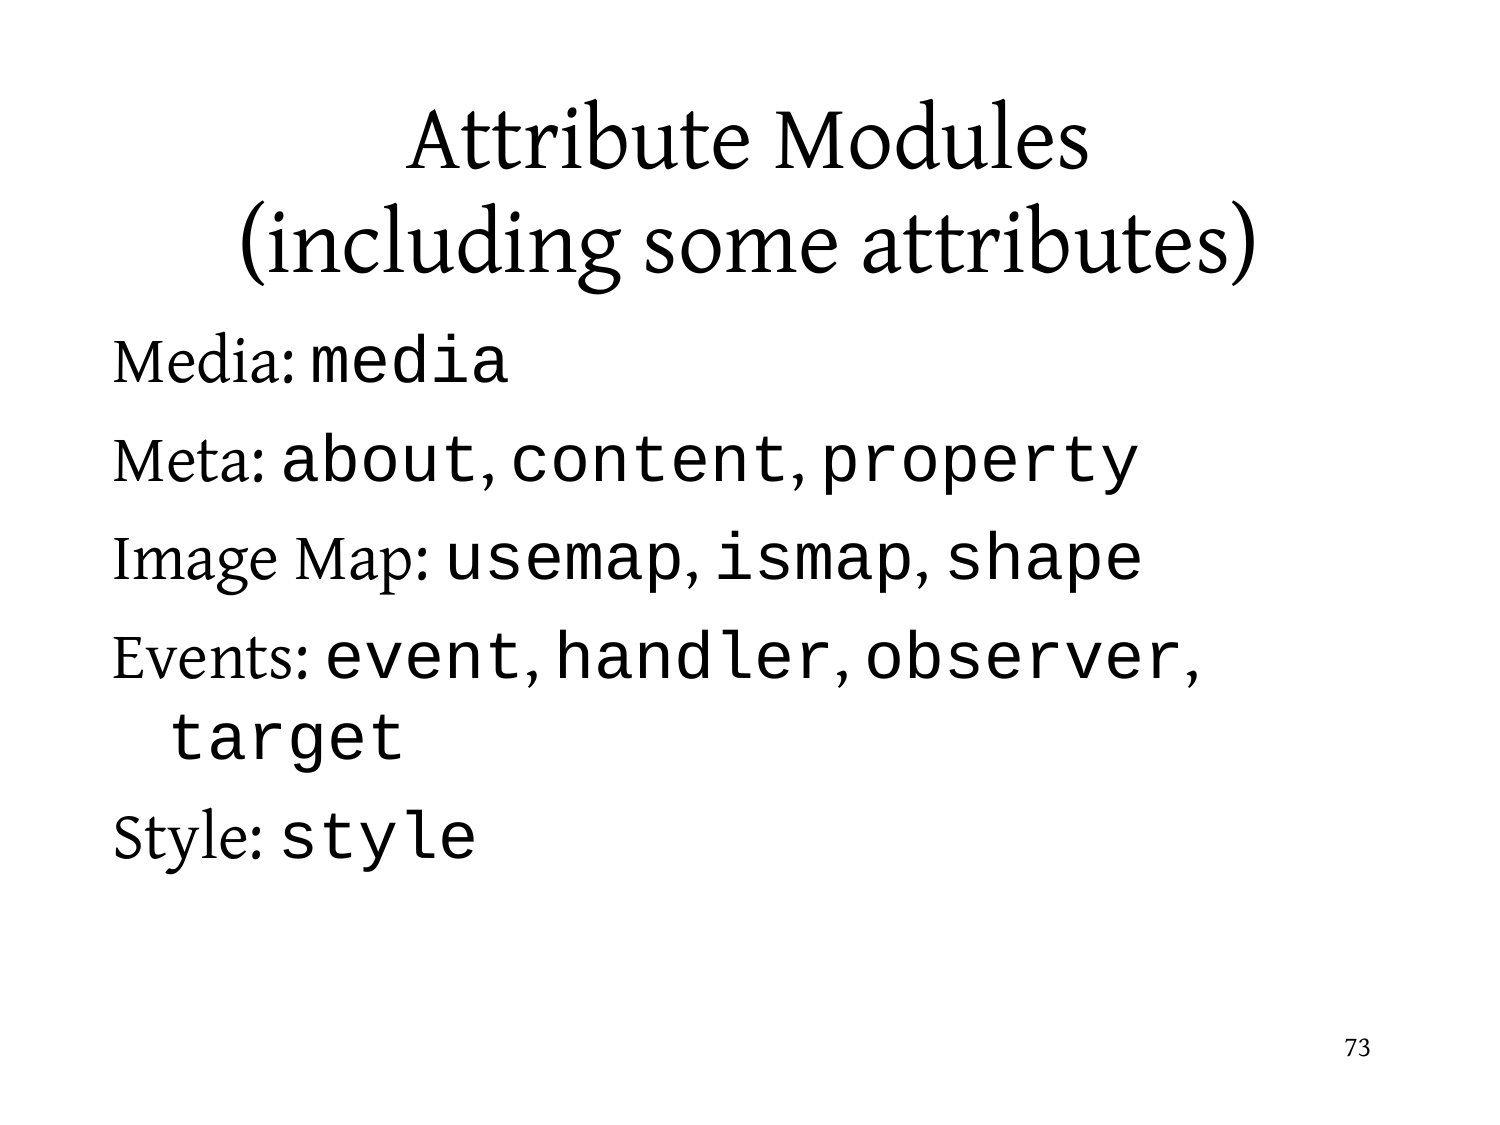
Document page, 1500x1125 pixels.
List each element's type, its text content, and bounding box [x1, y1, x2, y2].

title Attribute Modules (including some attributes) [112, 63, 1387, 324]
list Media: media Meta: about, content, property Image Map: usemap, ismap, shape Events: event, handler, observer, target Style: style [112, 324, 1387, 1000]
